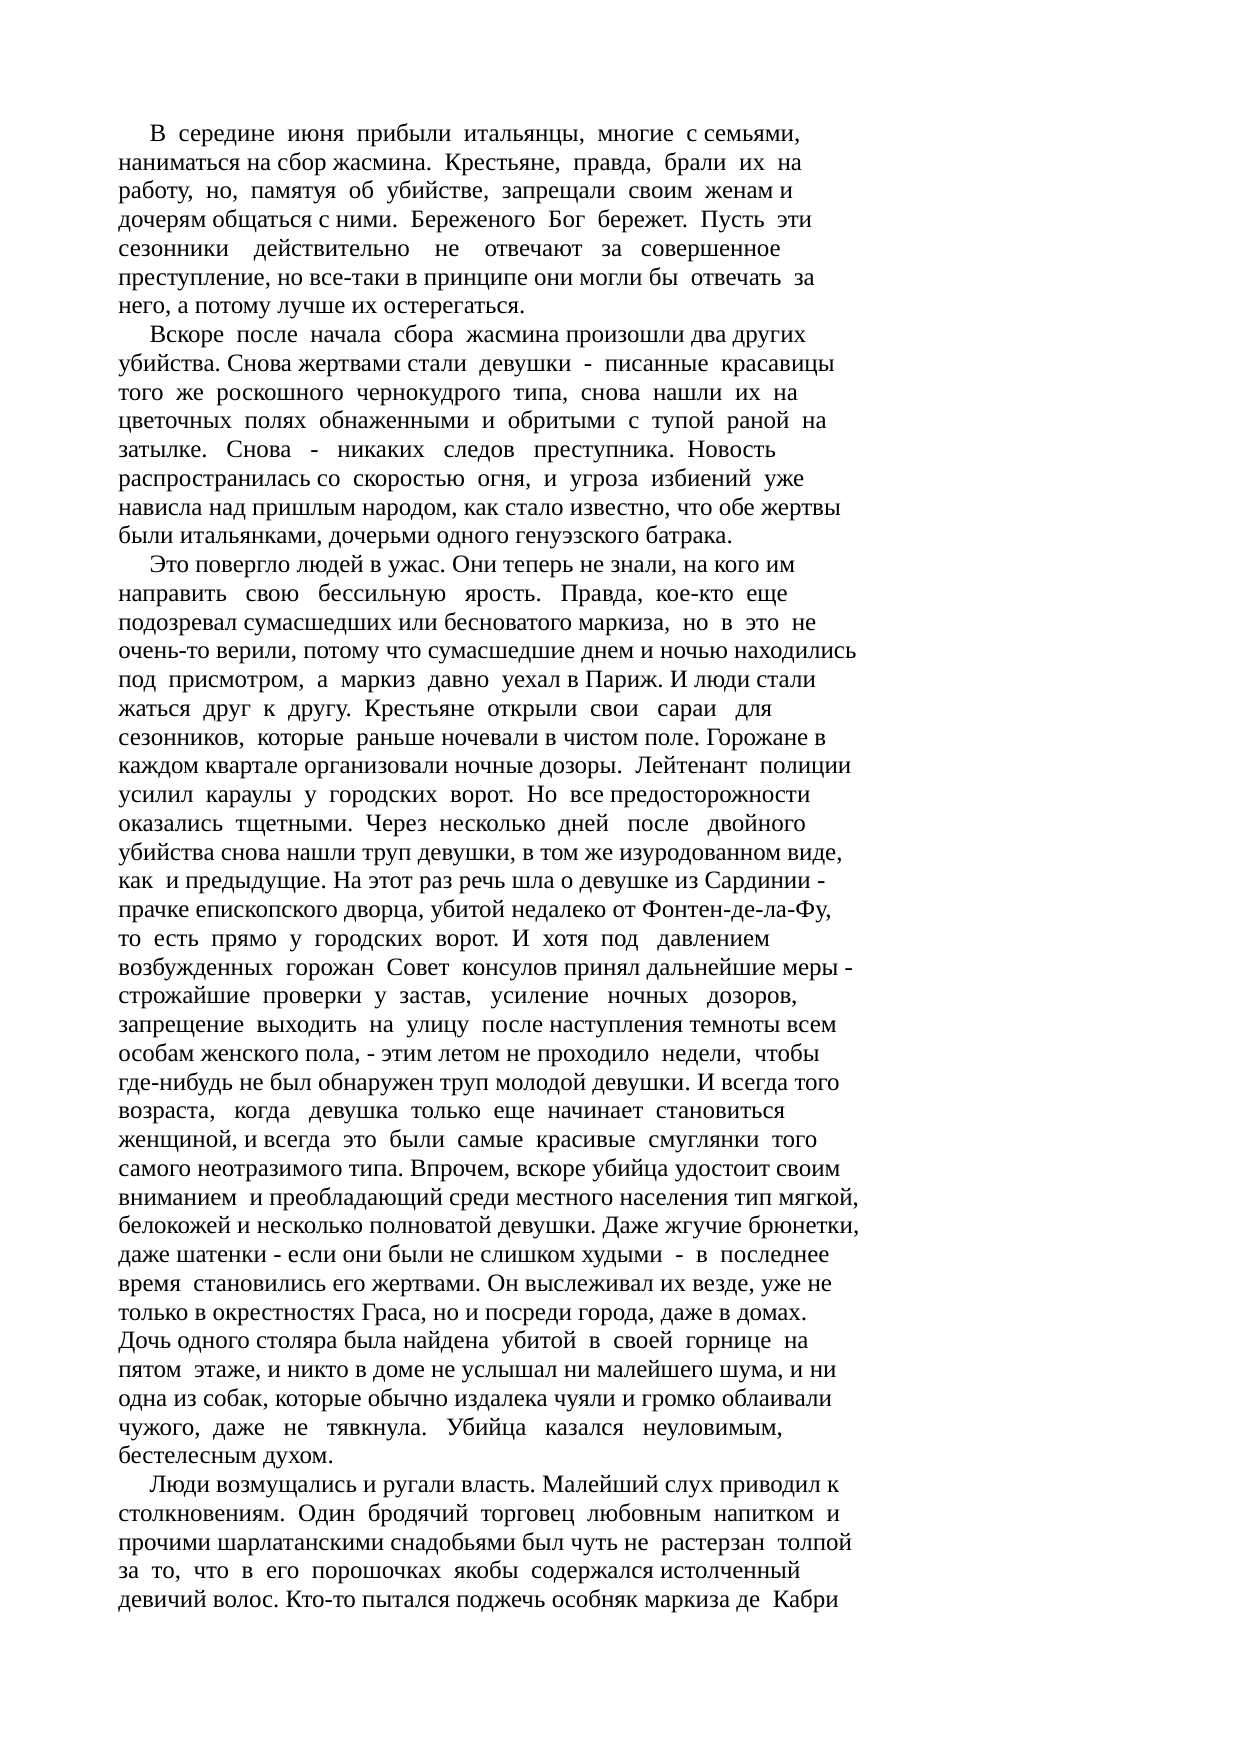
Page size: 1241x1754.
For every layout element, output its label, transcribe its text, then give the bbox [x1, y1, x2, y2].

text прачке епископского дворца, убитой недалеко от Фонтен-де-ла-Фу, [118, 894, 1122, 923]
text убийства снова нашли труп девушки, в том же изуродованном виде, [118, 837, 1122, 866]
text пятом этаже, и никто в доме не услышал ни малейшего шума, и ни [118, 1354, 1122, 1383]
text строжайшие проверки у застав, усиление ночных дозоров, [118, 981, 1122, 1009]
text очень-то верили, потому что сумасшедшие днем и ночью находились [118, 636, 1122, 664]
text возраста, когда девушка только еще начинает становиться [118, 1096, 1122, 1124]
text только в окрестностях Граса, но и посреди города, даже в домах. [118, 1297, 1122, 1326]
text усилил караулы у городских ворот. Но все предосторожности [118, 779, 1122, 808]
text женщиной, и всегда это были самые красивые смуглянки того [118, 1124, 1122, 1153]
text были итальянками, дочерьми одного генуэзского батрака. [118, 521, 1122, 549]
text дочерям общаться с ними. Береженого Бог бережет. Пусть эти [118, 204, 1122, 233]
text возбужденных горожан Совет консулов принял дальнейшие меры - [118, 952, 1122, 981]
text под присмотром, а маркиз давно уехал в Париж. И люди стали [118, 664, 1122, 693]
text наниматься на сбор жасмина. Крестьяне, правда, брали их на [118, 147, 1122, 176]
text запрещение выходить на улицу после наступления темноты всем [118, 1009, 1122, 1038]
text подозревал сумасшедших или бесноватого маркиза, но в это не [118, 607, 1122, 636]
text Вскоре после начала сбора жасмина произошли два других [118, 319, 1122, 348]
text Люди возмущались и ругали власть. Малейший слух приводил к [118, 1469, 1122, 1498]
text столкновениям. Один бродячий торговец любовным напитком и [118, 1498, 1122, 1527]
text белокожей и несколько полноватой девушки. Даже жгучие брюнетки, [118, 1211, 1122, 1239]
text жаться друг к другу. Крестьяне открыли свои сараи для [118, 693, 1122, 722]
text сезонников, которые раньше ночевали в чистом поле. Горожане в [118, 722, 1122, 751]
text вниманием и преобладающий среди местного населения тип мягкой, [118, 1182, 1122, 1211]
text за то, что в его порошочках якобы содержался истолченный [118, 1556, 1122, 1584]
text девичий волос. Кто-то пытался поджечь особняк маркиза де Кабри [118, 1584, 1122, 1613]
text даже шатенки - если они были не слишком худыми - в последнее [118, 1239, 1122, 1268]
text как и предыдущие. На этот раз речь шла о девушке из Сардинии - [118, 866, 1122, 894]
text преступление, но все-таки в принципе они могли бы отвечать за [118, 262, 1122, 291]
text бестелесным духом. [118, 1441, 1122, 1469]
text каждом квартале организовали ночные дозоры. Лейтенант полиции [118, 751, 1122, 779]
text Дочь одного столяра была найдена убитой в своей горнице на [118, 1326, 1122, 1354]
text работу, но, памятуя об убийстве, запрещали своим женам и [118, 176, 1122, 204]
text где-нибудь не был обнаружен труп молодой девушки. И всегда того [118, 1067, 1122, 1096]
text нависла над пришлым народом, как стало известно, что обе жертвы [118, 492, 1122, 521]
text убийства. Снова жертвами стали девушки - писанные красавицы [118, 348, 1122, 377]
text сезонники действительно не отвечают за совершенное [118, 233, 1122, 262]
text время становились его жертвами. Он выслеживал их везде, уже не [118, 1268, 1122, 1297]
text затылке. Снова - никаких следов преступника. Новость [118, 434, 1122, 463]
text чужого, даже не тявкнула. Убийца казался неуловимым, [118, 1412, 1122, 1441]
text распространилась со скоростью огня, и угроза избиений уже [118, 463, 1122, 492]
text направить свою бессильную ярость. Правда, кое-кто еще [118, 578, 1122, 607]
text Это повергло людей в ужас. Они теперь не знали, на кого им [118, 549, 1122, 578]
text оказались тщетными. Через несколько дней после двойного [118, 808, 1122, 837]
text особам женского пола, - этим летом не проходило недели, чтобы [118, 1038, 1122, 1067]
text прочими шарлатанскими снадобьями был чуть не растерзан толпой [118, 1527, 1122, 1556]
text того же роскошного чернокудрого типа, снова нашли их на [118, 377, 1122, 406]
text В середине июня прибыли итальянцы, многие с семьями, [118, 118, 1122, 147]
text цветочных полях обнаженными и обритыми с тупой раной на [118, 406, 1122, 434]
text него, а потому лучше их остерегаться. [118, 291, 1122, 319]
text самого неотразимого типа. Впрочем, вскоре убийца удостоит своим [118, 1153, 1122, 1182]
text одна из собак, которые обычно издалека чуяли и громко облаивали [118, 1383, 1122, 1412]
text то есть прямо у городских ворот. И хотя под давлением [118, 923, 1122, 952]
